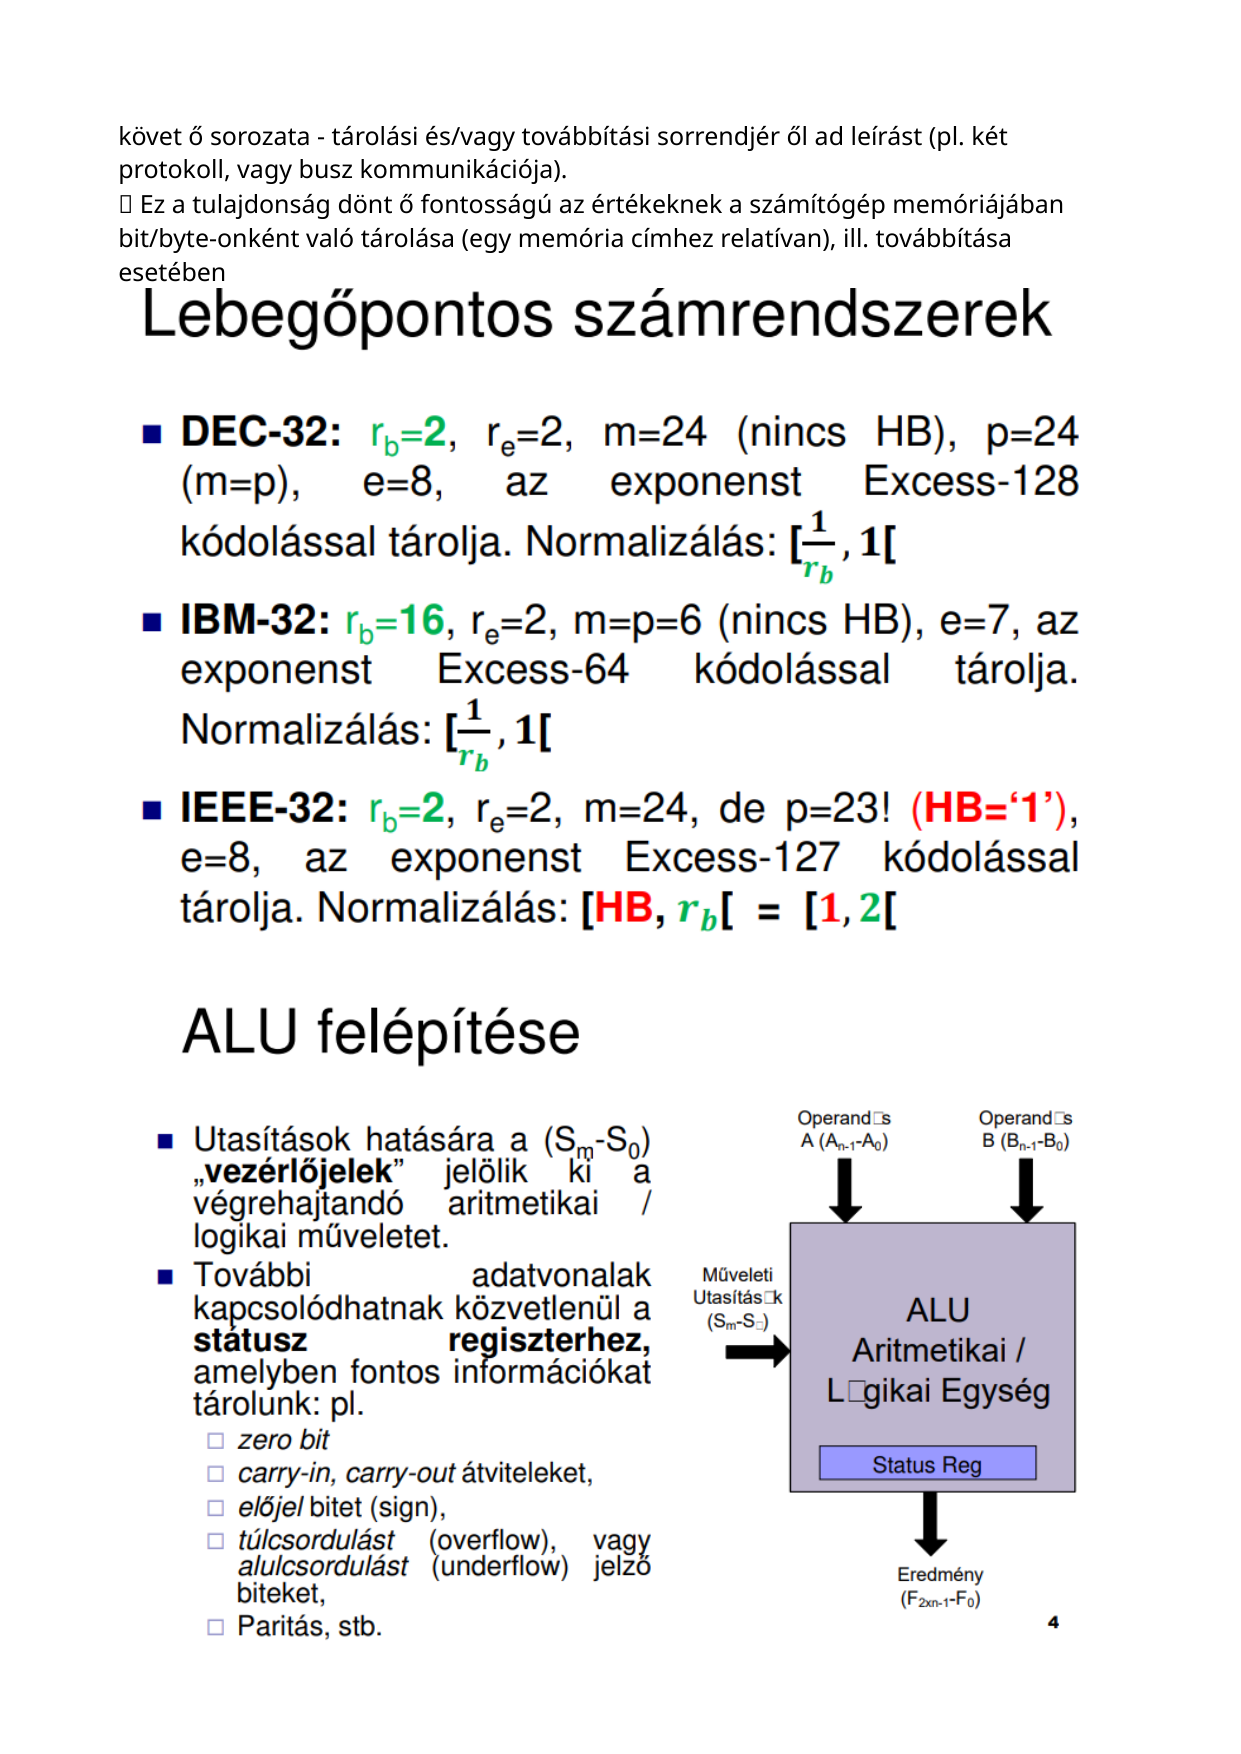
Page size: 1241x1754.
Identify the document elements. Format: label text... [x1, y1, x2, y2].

text  Ez a tulajdonság dönt ő fontosságú az értékeknek a számítógép memóriájában bit/byte-onként való tárolása (egy memória címhez relatívan), ill. továbbítása esetében [118, 186, 1122, 288]
picture [113, 983, 1118, 1646]
text követ ő sorozata - tárolási és/vagy továbbítási sorrendjér ől ad leírást (pl. két protokoll, vagy busz kommunikációja). [118, 118, 1122, 186]
picture [118, 288, 1123, 952]
